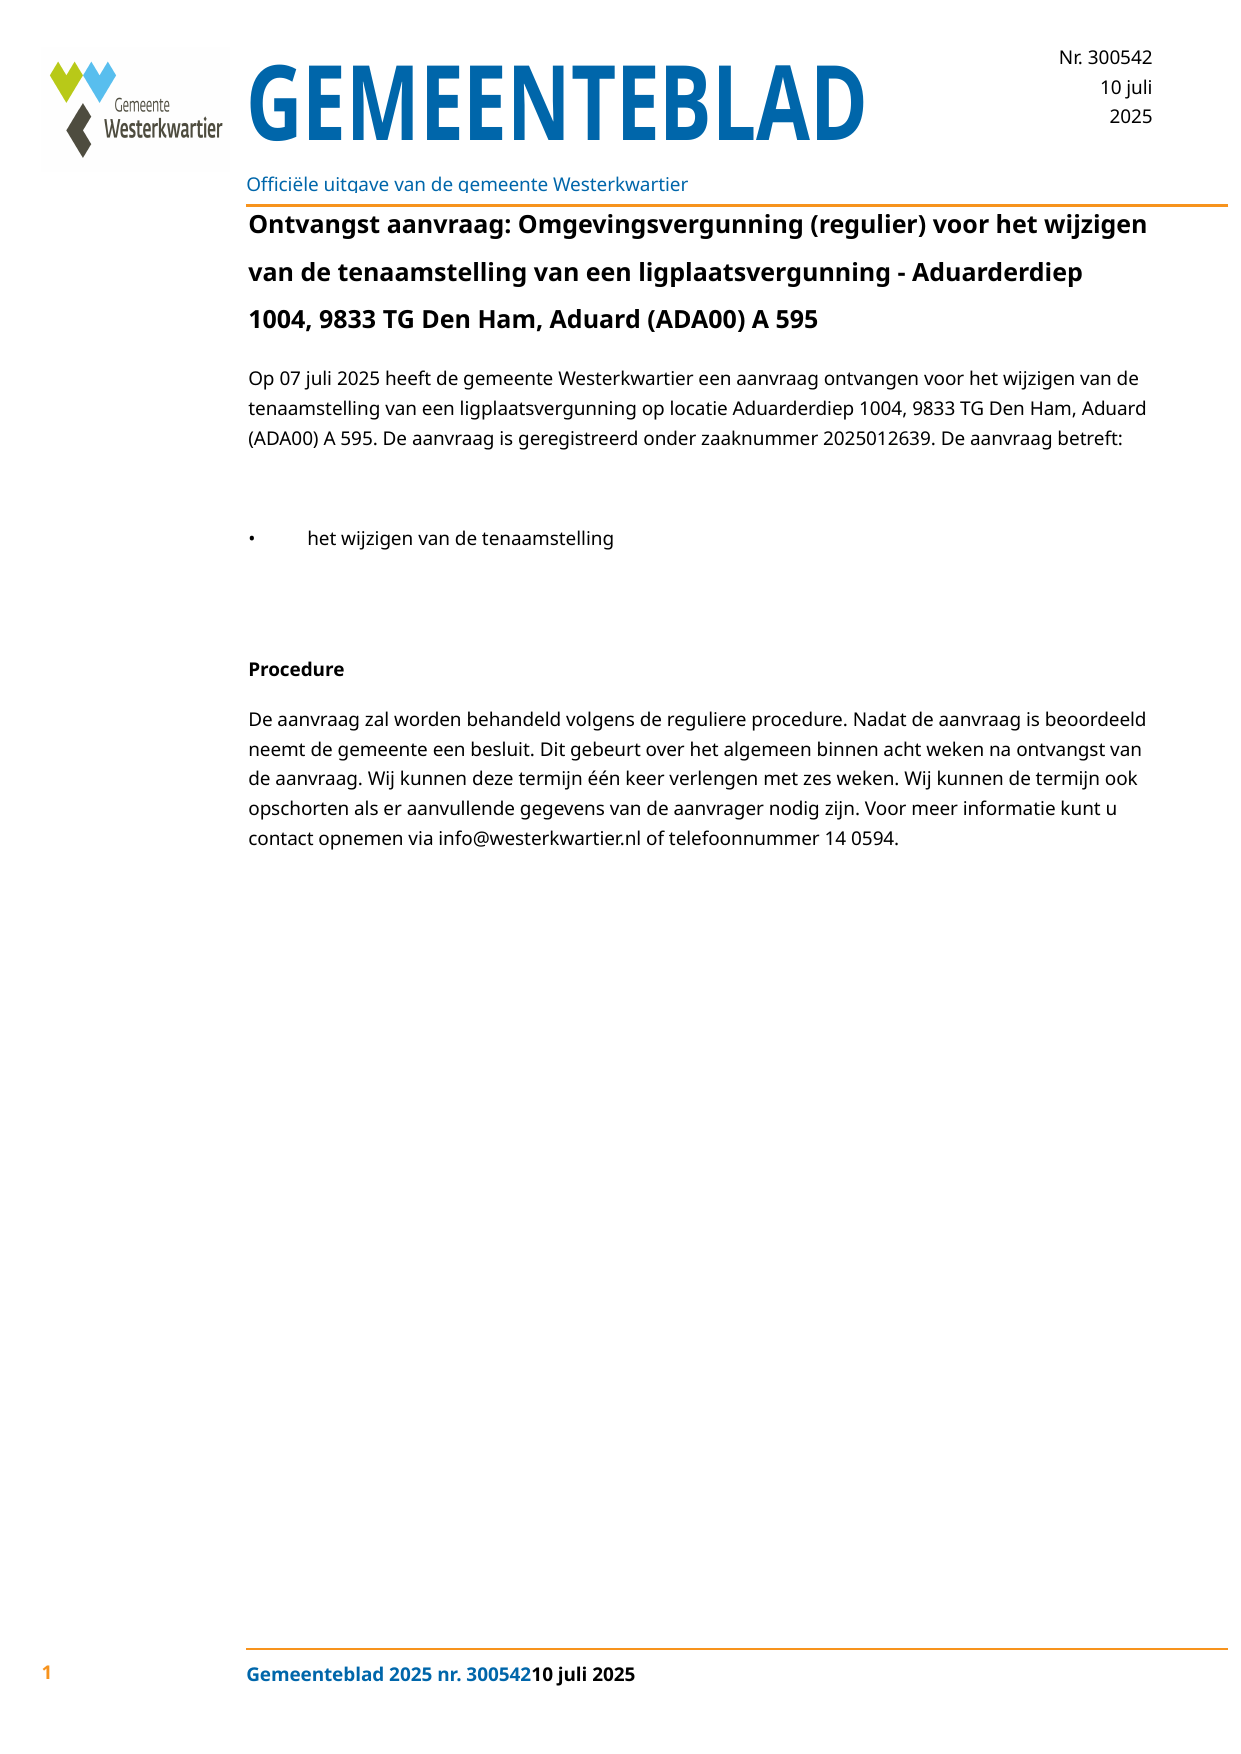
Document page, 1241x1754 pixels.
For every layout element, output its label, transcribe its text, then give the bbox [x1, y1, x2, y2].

text De aanvraag zal worden behandeld volgens de reguliere procedure. Nadat de aanvraag is beoordeeld neemt de gemeente een besluit. Dit gebeurt over het algemeen binnen acht weken na ontvangst van de aanvraag. Wij kunnen deze termijn één keer verlengen met zes weken. Wij kunnen de termijn ook opschorten als er aanvullende gegevens van de aanvrager nodig zijn. Voor meer informatie kunt u contact opnemen via info@westerkwartier.nl of telefoonnummer 14 0594. [248, 706, 1152, 850]
list het wijzigen van de tenaamstelling [248, 526, 1152, 551]
text Procedure [248, 656, 1152, 682]
picture [41, 47, 231, 172]
text Ontvangst aanvraag: Omgevingsvergunning (regulier) voor het wijzigen van de tenaamstelling van een ligplaatsvergunning - Aduarderdiep 1004, 9833 TG Den Ham, Aduard (ADA00) A 595 [248, 207, 1152, 336]
text Op 07 juli 2025 heeft de gemeente Westerkwartier een aanvraag ontvangen voor het wijzigen van de tenaamstelling van een ligplaatsvergunning op locatie Aduarderdiep 1004, 9833 TG Den Ham, Aduard (ADA00) A 595. De aanvraag is geregistreerd onder zaaknummer 2025012639. De aanvraag betreft: [248, 366, 1152, 450]
